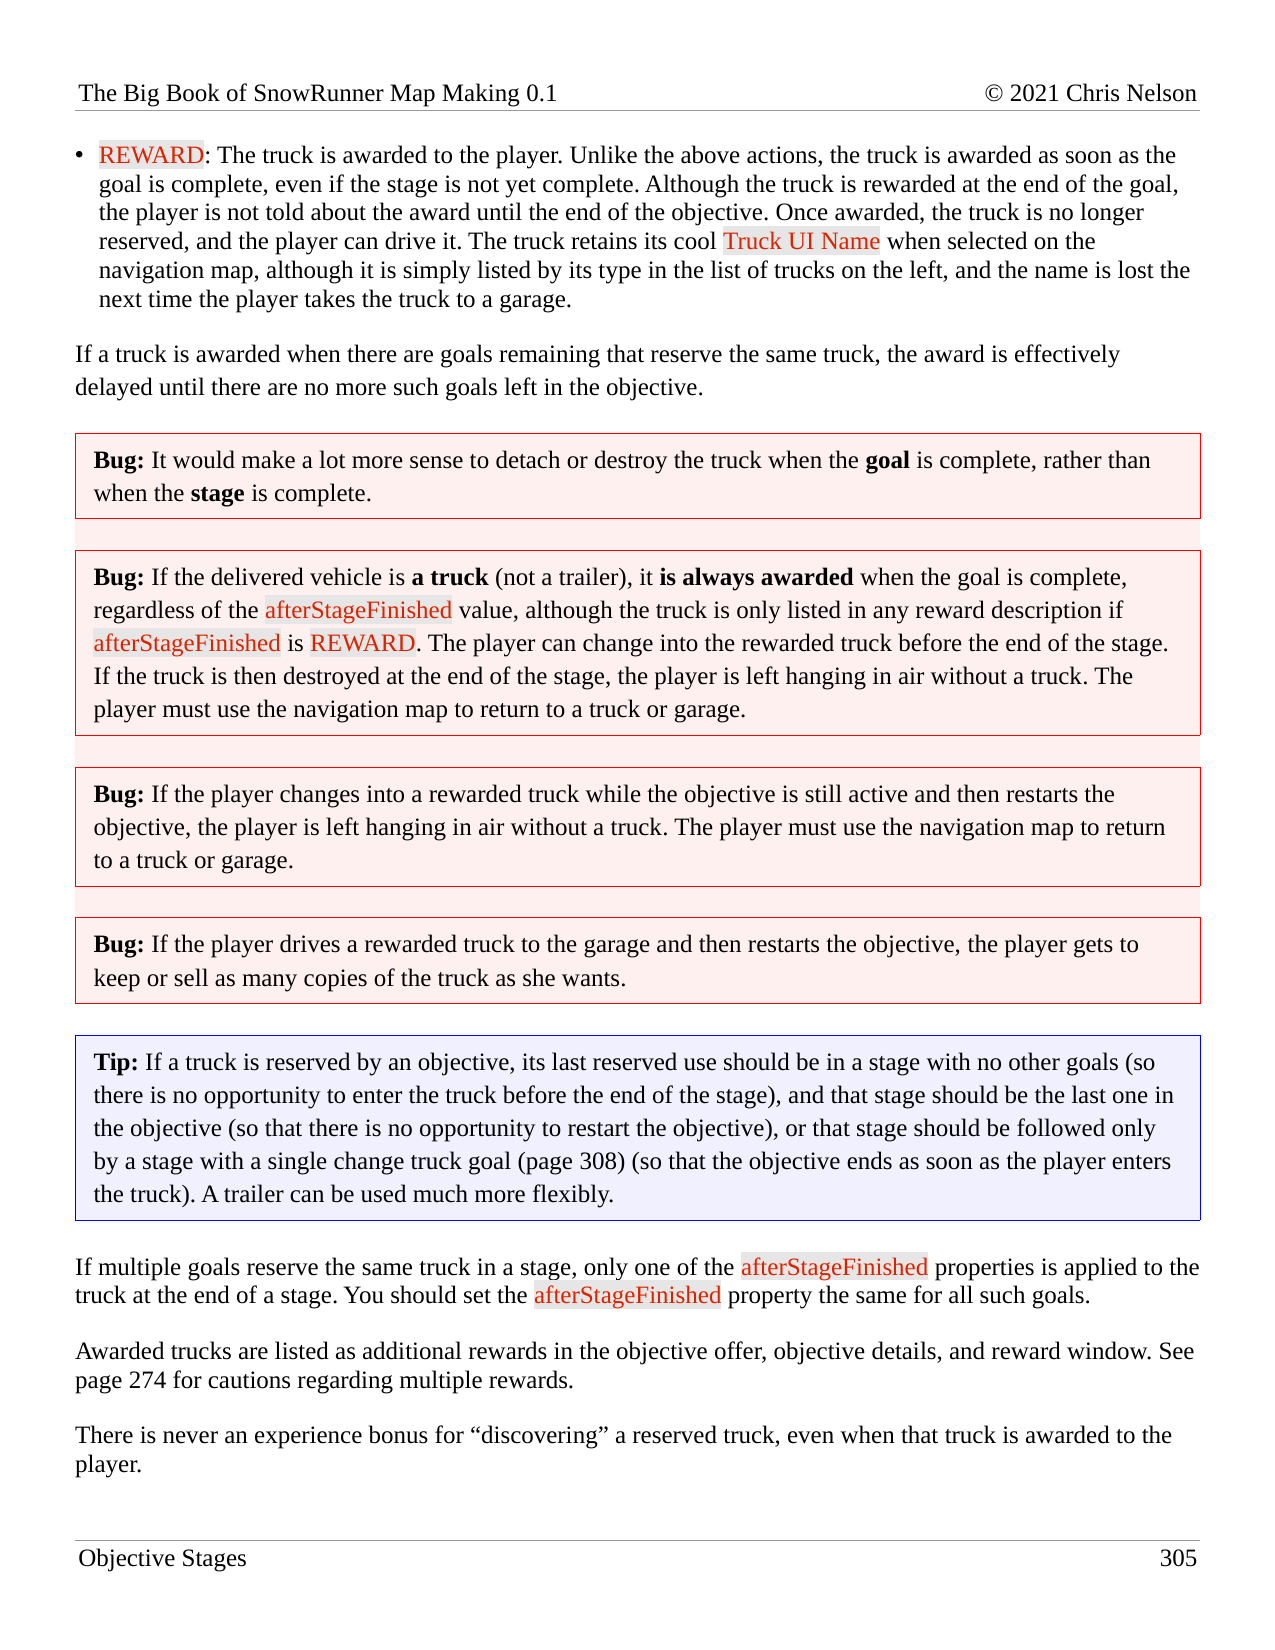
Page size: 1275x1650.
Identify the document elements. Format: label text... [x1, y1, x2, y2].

list If a truck is reserved by an objective, its last reserved use should be in a stage with no other goals (so there is no opportunity to enter the truck before the end of the stage), and that stage should be the last one in the objective (so that there is no opportunity to restart the objective), or that stage should be followed only by a stage with a single change truck goal (page 308) (so that the objective ends as soon as the player enters the truck). A trailer can be used much more flexibly. [76, 1036, 1200, 1220]
list Awarded trucks are listed as additional rewards in the objective offer, objective details, and reward window. See page 274 for cautions regarding multiple rewards. [75, 1336, 1200, 1393]
list If multiple goals reserve the same truck in a stage, only one of the afterStageFinished properties is applied to the truck at the end of a stage. You should set the afterStageFinished property the same for all such goals. [75, 1252, 1200, 1309]
list There is never an experience bonus for “discovering” a reserved truck, even when that truck is awarded to the player. [75, 1421, 1200, 1478]
list If the delivered vehicle is a truck (not a trailer), it is always awarded when the goal is complete, regardless of the afterStageFinished value, although the truck is only listed in any reward description if afterStageFinished is REWARD. The player can change into the rewarded truck before the end of the stage. If the truck is then destroyed at the end of the stage, the player is left hanging in air without a truck. The player must use the navigation map to return to a truck or garage. [76, 551, 1200, 735]
list REWARD: The truck is awarded to the player. Unlike the above actions, the truck is awarded as soon as the goal is complete, even if the stage is not yet complete. Although the truck is rewarded at the end of the goal, the player is not told about the award until the end of the objective. Once awarded, the truck is no longer reserved, and the player can drive it. The truck retains its cool Truck UI Name when selected on the navigation map, although it is simply listed by its type in the list of trucks on the left, and the name is lost the next time the player takes the truck to a garage. [75, 140, 1200, 312]
list It would make a lot more sense to detach or destroy the truck when the goal is complete, rather than when the stage is complete. [76, 434, 1200, 518]
list If the player drives a rewarded truck to the garage and then restarts the objective, the player gets to keep or sell as many copies of the truck as she wants. [76, 918, 1200, 1003]
text If a truck is awarded when there are goals remaining that reserve the same truck, the award is effectively delayed until there are no more such goals left in the objective. [75, 339, 1200, 401]
list If the player changes into a rewarded truck while the objective is still active and then restarts the objective, the player is left hanging in air without a truck. The player must use the navigation map to return to a truck or garage. [76, 768, 1200, 886]
